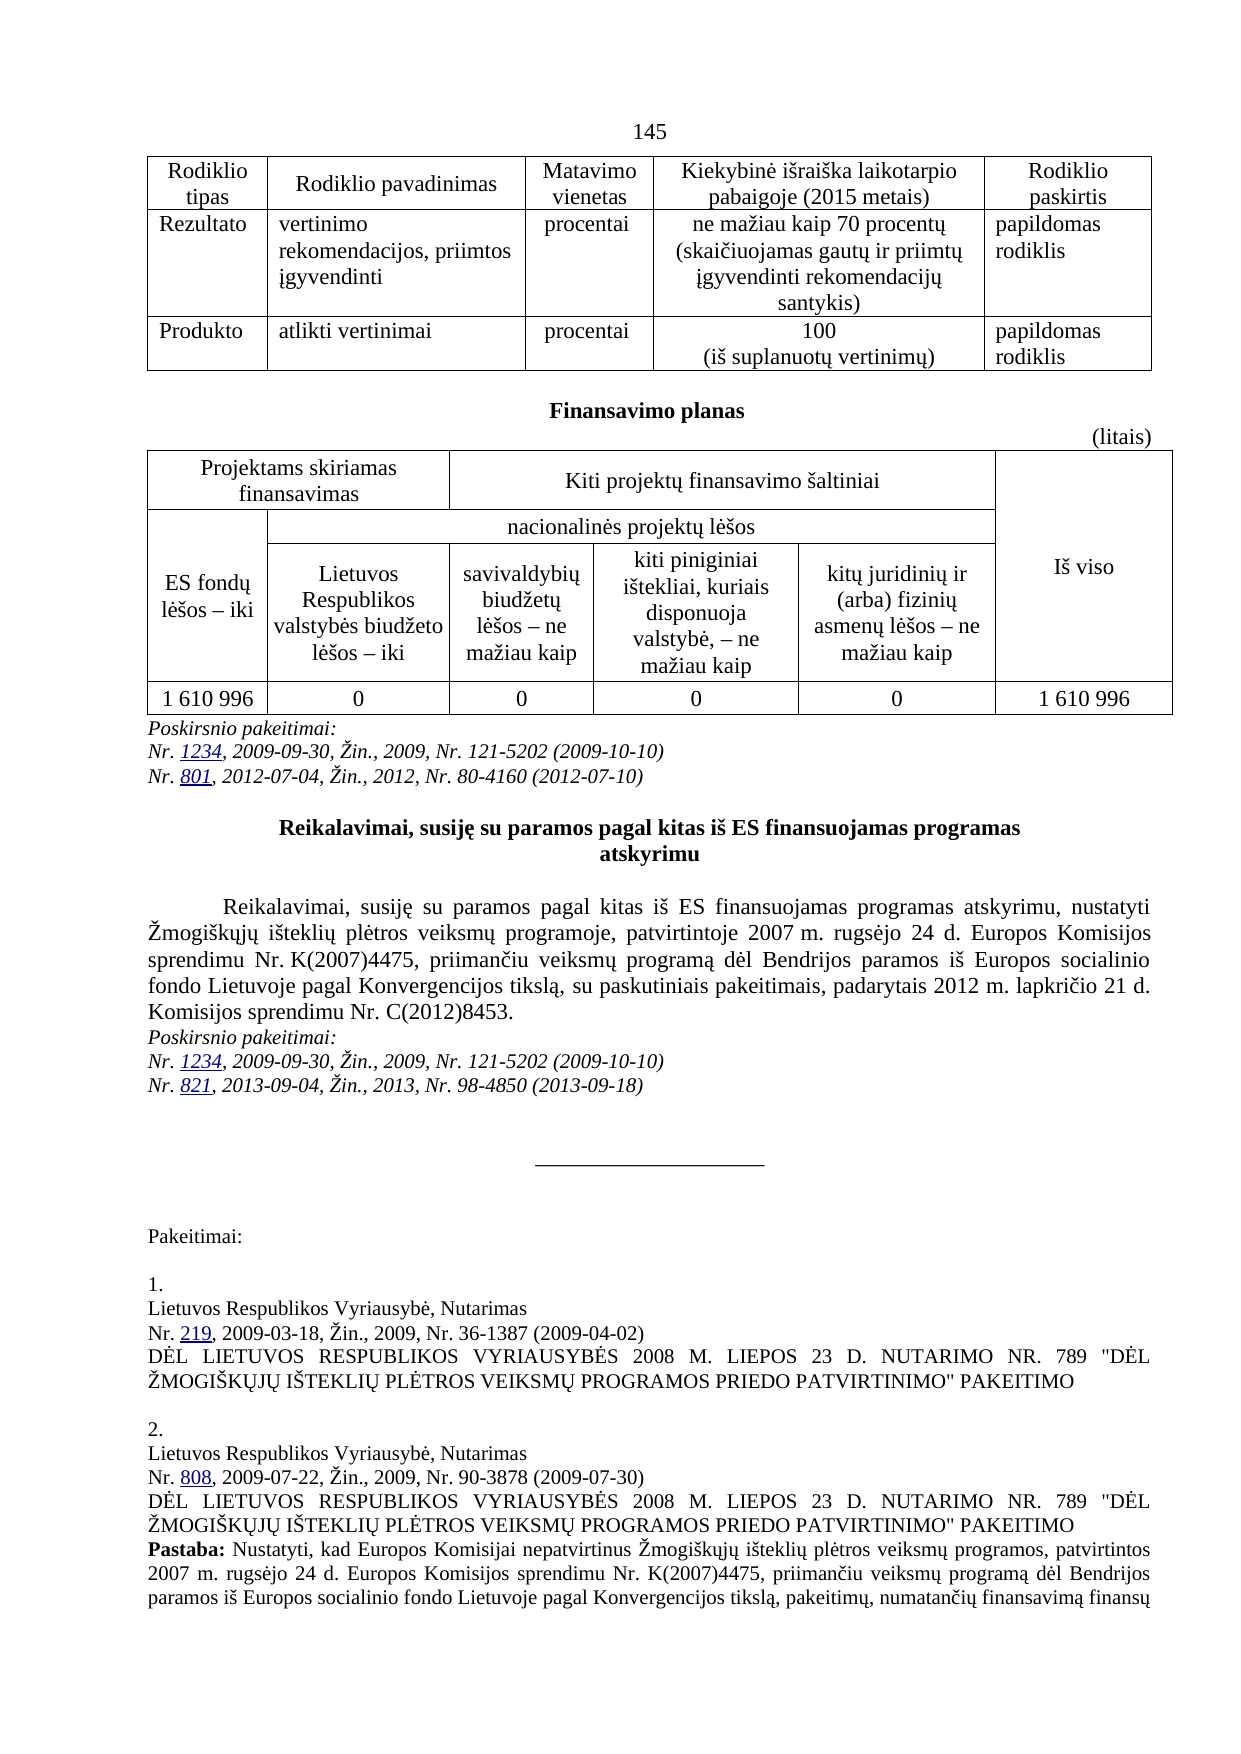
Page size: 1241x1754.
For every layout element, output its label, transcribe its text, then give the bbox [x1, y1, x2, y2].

text Nr. 801, 2012-07-04, Žin., 2012, Nr. 80-4160 (2012-07-10) [148, 763, 1152, 788]
table_cell procentai [526, 210, 653, 316]
table_cell nacionalinės projektų lėšos [268, 510, 995, 542]
table_cell papildomas rodiklis [985, 317, 1151, 369]
table_cell atlikti vertinimai [268, 317, 525, 369]
text Lietuvos Respublikos Vyriausybė, Nutarimas [148, 1296, 1152, 1320]
text Poskirsnio pakeitimai: [148, 1025, 1152, 1049]
table_cell 1 610 996 [996, 682, 1172, 714]
table_cell ne mažiau kaip 70 procentų (skaičiuojamas gautų ir priimtų įgyvendinti rekomendacijų santykis) [654, 210, 984, 316]
table_cell 0 [450, 682, 593, 714]
text (litais) [148, 423, 1152, 450]
text Nr. 821, 2013-09-04, Žin., 2013, Nr. 98-4850 (2013-09-18) [148, 1073, 1152, 1097]
table_cell ES fondų lėšos – iki [148, 510, 267, 681]
text Nr. 219, 2009-03-18, Žin., 2009, Nr. 36-1387 (2009-04-02) [148, 1320, 1152, 1344]
table_header Projektams skiriamas finansavimas [148, 451, 449, 509]
text Poskirsnio pakeitimai: [148, 715, 1152, 739]
table_header Rodiklio pavadinimas [268, 157, 525, 209]
table_cell 0 [268, 682, 449, 714]
table_cell Rezultato [148, 210, 267, 316]
text Finansavimo planas [148, 397, 1152, 423]
table_header Rodiklio paskirtis [985, 157, 1151, 209]
text DĖL LIETUVOS RESPUBLIKOS VYRIAUSYBĖS 2008 M. LIEPOS 23 D. NUTARIMO NR. 789 "DĖL ŽMOGIŠKŲJŲ IŠTEKLIŲ PLĖTROS VEIKSMŲ PROGRAMOS PRIEDO PATVIRTINIMO" PAKEITIMO [148, 1489, 1152, 1537]
table_cell savivaldybių biudžetų lėšos – ne mažiau kaip [450, 544, 593, 681]
text Nr. 808, 2009-07-22, Žin., 2009, Nr. 90-3878 (2009-07-30) [148, 1465, 1152, 1489]
table_header Kiekybinė išraiška laikotarpio pabaigoje (2015 metais) [654, 157, 984, 209]
table_header Iš viso [996, 451, 1172, 681]
table_cell vertinimo rekomendacijos, priimtos įgyvendinti [268, 210, 525, 316]
text Pastaba: Nustatyti, kad Europos Komisijai nepatvirtinus Žmogiškųjų išteklių plėtros veiksmų programos, patvirtintos 2007 m. rugsėjo 24 d. Europos Komisijos sprendimu Nr. K(2007)4475, priimančiu veiksmų programą dėl Bendrijos paramos iš Europos socialinio fondo Lietuvoje pagal Konvergencijos tikslą, pakeitimų, numatančių finansavimą finansų [148, 1537, 1152, 1609]
table_cell procentai [526, 317, 653, 369]
text 2. [148, 1417, 1152, 1441]
text Reikalavimai, susiję su paramos pagal kitas iš ES finansuojamas programas atskyrimu [148, 814, 1152, 867]
text Pakeitimai: [148, 1224, 1152, 1248]
table_cell Lietuvos Respublikos valstybės biudžeto lėšos – iki [268, 544, 449, 681]
table_cell papildomas rodiklis [985, 210, 1151, 316]
text Nr. 1234, 2009-09-30, Žin., 2009, Nr. 121-5202 (2009-10-10) [148, 739, 1152, 763]
text Reikalavimai, susiję su paramos pagal kitas iš ES finansuojamas programas atskyrimu, nustatyti Žmogiškųjų išteklių plėtros veiksmų programoje, patvirtintoje 2007 m. rugsėjo 24 d. Europos Komisijos sprendimu Nr. K(2007)4475, priimančiu veiksmų programą dėl Bendrijos paramos iš Europos socialinio fondo Lietuvoje pagal Konvergencijos tikslą, su paskutiniais pakeitimais, padarytais 2012 m. lapkričio 21 d. Komisijos sprendimu Nr. C(2012)8453. [148, 893, 1152, 1025]
table_cell Produkto [148, 317, 267, 369]
table_cell 1 610 996 [148, 682, 267, 714]
table_header Kiti projektų finansavimo šaltiniai [450, 451, 995, 509]
text 1. [148, 1272, 1152, 1296]
text –––––––––––––––––––– [148, 1150, 1152, 1176]
table_cell kitų juridinių ir (arba) fizinių asmenų lėšos – ne mažiau kaip [799, 544, 995, 681]
table_cell 0 [799, 682, 995, 714]
table_cell 0 [594, 682, 798, 714]
table_header Rodiklio tipas [148, 157, 267, 209]
text DĖL LIETUVOS RESPUBLIKOS VYRIAUSYBĖS 2008 M. LIEPOS 23 D. NUTARIMO NR. 789 "DĖL ŽMOGIŠKŲJŲ IŠTEKLIŲ PLĖTROS VEIKSMŲ PROGRAMOS PRIEDO PATVIRTINIMO" PAKEITIMO [148, 1344, 1152, 1393]
table_cell kiti piniginiai ištekliai, kuriais disponuoja valstybė, – ne mažiau kaip [594, 544, 798, 681]
text Nr. 1234, 2009-09-30, Žin., 2009, Nr. 121-5202 (2009-10-10) [148, 1049, 1152, 1073]
text Lietuvos Respublikos Vyriausybė, Nutarimas [148, 1441, 1152, 1465]
table_header Matavimo vienetas [526, 157, 653, 209]
table_cell 100 (iš suplanuotų vertinimų) [654, 317, 984, 369]
